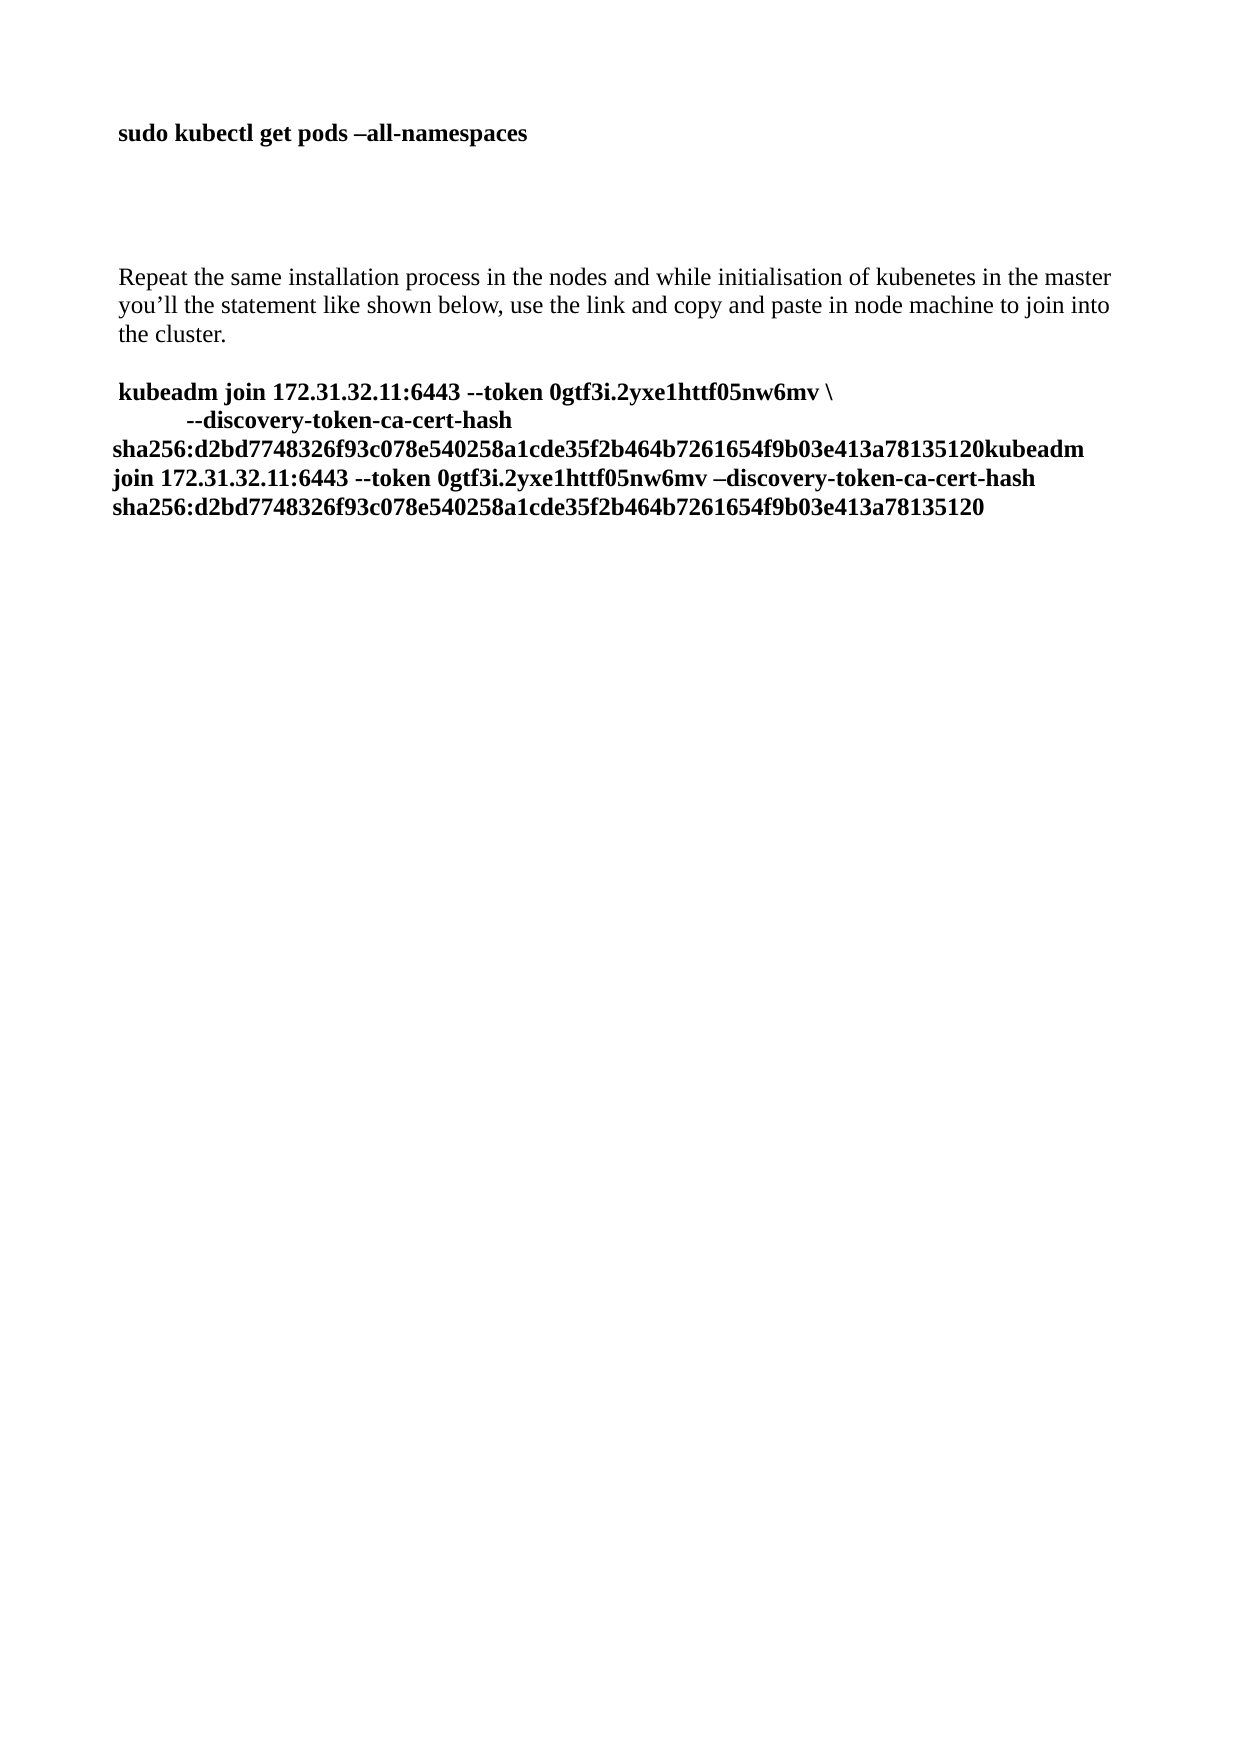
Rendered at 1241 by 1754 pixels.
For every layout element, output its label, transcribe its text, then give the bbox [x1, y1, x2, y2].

text Repeat the same installation process in the nodes and while initialisation of kubenetes in the master you’ll the statement like shown below, use the link and copy and paste in node machine to join into the cluster. [118, 262, 1122, 348]
text sudo kubectl get pods –all-namespaces [118, 118, 1122, 147]
text kubeadm join 172.31.32.11:6443 --token 0gtf3i.2yxe1httf05nw6mv \ [118, 377, 1122, 406]
text --discovery-token-ca-cert-hash sha256:d2bd7748326f93c078e540258a1cde35f2b464b7261654f9b03e413a78135120kubeadm join 172.31.32.11:6443 --token 0gtf3i.2yxe1httf05nw6mv –discovery-token-ca-cert-hash sha256:d2bd7748326f93c078e540258a1cde35f2b464b7261654f9b03e413a78135120 [112, 406, 1122, 521]
